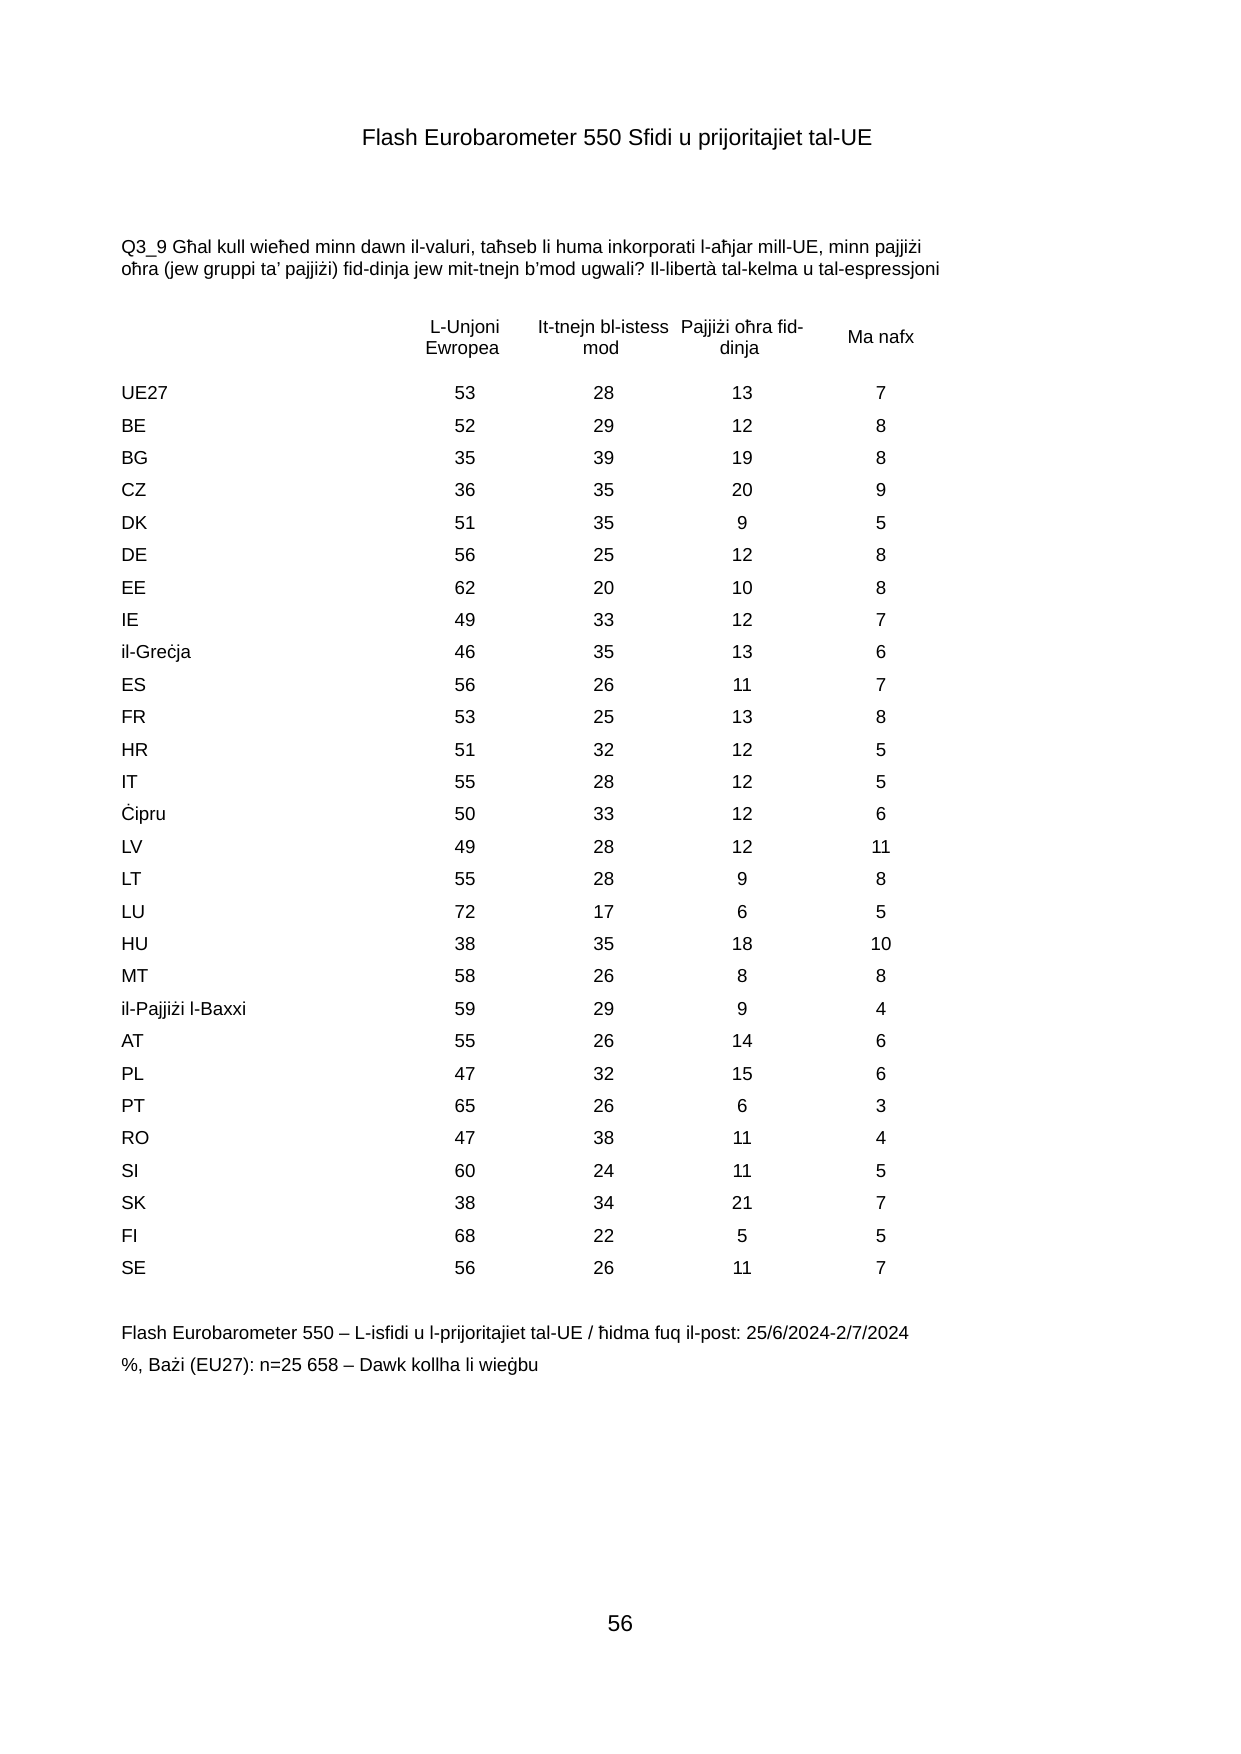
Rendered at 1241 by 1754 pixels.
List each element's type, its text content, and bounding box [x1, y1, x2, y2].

table_cell 56 [395, 1251, 534, 1284]
table_cell 7 [811, 668, 950, 701]
table_cell [257, 992, 395, 1024]
table_cell 58 [395, 960, 534, 992]
table_cell 29 [534, 992, 673, 1024]
table_cell 8 [811, 960, 950, 992]
table_cell 10 [811, 928, 950, 960]
table_cell 7 [811, 1187, 950, 1219]
table_cell [257, 1057, 395, 1089]
table_cell 72 [395, 895, 534, 927]
table_cell ES [118, 668, 257, 701]
table_cell 11 [673, 1154, 811, 1187]
table_cell [534, 1284, 673, 1316]
table_cell 11 [673, 668, 811, 701]
table_cell 60 [395, 1154, 534, 1187]
table_cell 6 [811, 798, 950, 830]
table_cell 20 [673, 474, 811, 506]
table_cell 6 [811, 636, 950, 668]
table_cell IE [118, 604, 257, 636]
table_cell 5 [811, 733, 950, 765]
table_cell BE [118, 409, 257, 441]
table_cell 28 [534, 830, 673, 863]
table_cell 21 [673, 1187, 811, 1219]
table_cell 24 [534, 1154, 673, 1187]
table_cell 55 [395, 765, 534, 798]
table_cell 26 [534, 960, 673, 992]
table_cell [257, 928, 395, 960]
table_cell LT [118, 863, 257, 895]
table_cell [257, 604, 395, 636]
table_cell [257, 701, 395, 733]
table_cell UE27 [118, 377, 257, 409]
table_cell FI [118, 1219, 257, 1251]
table_cell 11 [673, 1251, 811, 1284]
table_cell 14 [673, 1025, 811, 1057]
table_cell HR [118, 733, 257, 765]
table_cell 12 [673, 604, 811, 636]
table_cell [257, 636, 395, 668]
table_cell 38 [395, 1187, 534, 1219]
table_cell DE [118, 539, 257, 571]
table_cell 22 [534, 1219, 673, 1251]
table_cell Ċipru [118, 798, 257, 830]
table_cell LU [118, 895, 257, 927]
table_cell [257, 798, 395, 830]
table_cell [257, 895, 395, 927]
table_cell [257, 1122, 395, 1154]
table_cell 8 [811, 539, 950, 571]
table_cell il-Pajjiżi l-Baxxi [118, 992, 257, 1024]
table_cell 34 [534, 1187, 673, 1219]
table_cell 13 [673, 377, 811, 409]
table_cell 26 [534, 668, 673, 701]
table_cell 29 [534, 409, 673, 441]
table_cell [257, 765, 395, 798]
table_cell [118, 1284, 257, 1316]
table_cell SI [118, 1154, 257, 1187]
table_cell 8 [811, 409, 950, 441]
table_cell [257, 441, 395, 474]
table_cell 9 [673, 863, 811, 895]
table_cell [257, 1219, 395, 1251]
table_cell %, Bażi (EU27): n=25 658 – Dawk kollha li wieġbu [118, 1349, 950, 1381]
table_cell 55 [395, 1025, 534, 1057]
table_cell [257, 1154, 395, 1187]
table_cell 5 [811, 765, 950, 798]
table_cell 13 [673, 701, 811, 733]
table_cell 32 [534, 733, 673, 765]
table_cell 5 [673, 1219, 811, 1251]
table_cell 12 [673, 830, 811, 863]
table_cell [257, 298, 395, 377]
table_cell 12 [673, 798, 811, 830]
table_cell FR [118, 701, 257, 733]
table_cell 5 [811, 895, 950, 927]
table_cell 28 [534, 377, 673, 409]
table_cell [811, 1284, 950, 1316]
table_cell [257, 863, 395, 895]
table_cell 11 [673, 1122, 811, 1154]
table_cell [257, 1089, 395, 1122]
table_cell 33 [534, 798, 673, 830]
table_cell 20 [534, 571, 673, 603]
table_cell [257, 733, 395, 765]
table_cell 38 [395, 928, 534, 960]
table_cell 46 [395, 636, 534, 668]
table_cell 32 [534, 1057, 673, 1089]
table_cell Ma nafx [811, 298, 950, 377]
table_cell 8 [811, 571, 950, 603]
table_cell 38 [534, 1122, 673, 1154]
table_cell 5 [811, 1219, 950, 1251]
table_cell [673, 1284, 811, 1316]
table_cell HU [118, 928, 257, 960]
table_cell 36 [395, 474, 534, 506]
table_cell 12 [673, 409, 811, 441]
table_cell 19 [673, 441, 811, 474]
table_cell 26 [534, 1025, 673, 1057]
table_cell 15 [673, 1057, 811, 1089]
table_cell 6 [811, 1025, 950, 1057]
table_cell [257, 377, 395, 409]
table_cell [257, 1187, 395, 1219]
table_cell IT [118, 765, 257, 798]
table_cell 7 [811, 1251, 950, 1284]
table_cell 47 [395, 1057, 534, 1089]
table_cell 12 [673, 539, 811, 571]
table_cell [257, 571, 395, 603]
table_cell 35 [534, 636, 673, 668]
table_cell L-Unjoni Ewropea [395, 298, 534, 377]
table_cell 55 [395, 863, 534, 895]
table_cell PL [118, 1057, 257, 1089]
table_cell 28 [534, 863, 673, 895]
table_cell 35 [395, 441, 534, 474]
table_cell [395, 1284, 534, 1316]
table_cell AT [118, 1025, 257, 1057]
table_cell PT [118, 1089, 257, 1122]
table_cell [257, 409, 395, 441]
table_cell 5 [811, 1154, 950, 1187]
table_cell Flash Eurobarometer 550 – L-isfidi u l-prijoritajiet tal-UE / ħidma fuq il-post: 25/6/2024-2/7/2024 [118, 1316, 950, 1348]
table_cell 28 [534, 765, 673, 798]
table_cell 9 [673, 992, 811, 1024]
table_cell 8 [811, 701, 950, 733]
table_cell 35 [534, 474, 673, 506]
table_cell 26 [534, 1089, 673, 1122]
table_cell [257, 506, 395, 539]
table_cell 9 [673, 506, 811, 539]
table_cell 4 [811, 1122, 950, 1154]
table_cell 52 [395, 409, 534, 441]
table_cell BG [118, 441, 257, 474]
table_cell 51 [395, 733, 534, 765]
table_cell [118, 298, 257, 377]
table_cell 25 [534, 539, 673, 571]
table_cell 12 [673, 765, 811, 798]
table_cell 8 [811, 441, 950, 474]
table_cell LV [118, 830, 257, 863]
table_header Q3_9 Għal kull wieħed minn dawn il-valuri, taħseb li huma inkorporati l-aħjar mill-UE, minn pajjiżi oħra (jew gruppi ta’ pajjiżi) fid-dinja jew mit-tnejn b’mod ugwali? Il-libertà tal-kelma u tal-espressjoni [118, 218, 950, 297]
table_cell 10 [673, 571, 811, 603]
table_cell MT [118, 960, 257, 992]
table_cell 6 [673, 1089, 811, 1122]
table_cell RO [118, 1122, 257, 1154]
table_cell 18 [673, 928, 811, 960]
table_cell 12 [673, 733, 811, 765]
table_cell 51 [395, 506, 534, 539]
table_cell il-Greċja [118, 636, 257, 668]
table_cell [257, 830, 395, 863]
table_cell 4 [811, 992, 950, 1024]
table_cell 5 [811, 506, 950, 539]
table_cell EE [118, 571, 257, 603]
table_cell 33 [534, 604, 673, 636]
table_cell [257, 960, 395, 992]
table_cell [257, 474, 395, 506]
table_cell [257, 1284, 395, 1316]
table_cell CZ [118, 474, 257, 506]
table_cell 49 [395, 830, 534, 863]
table_cell DK [118, 506, 257, 539]
table_cell 26 [534, 1251, 673, 1284]
table_cell [257, 668, 395, 701]
table_cell 59 [395, 992, 534, 1024]
table_cell 39 [534, 441, 673, 474]
table_cell 7 [811, 604, 950, 636]
table_cell [257, 1025, 395, 1057]
table_cell 17 [534, 895, 673, 927]
table_cell SK [118, 1187, 257, 1219]
table_cell It-tnejn bl-istess mod [534, 298, 673, 377]
table_cell 47 [395, 1122, 534, 1154]
table_cell SE [118, 1251, 257, 1284]
table_cell 56 [395, 539, 534, 571]
table_cell 50 [395, 798, 534, 830]
table_cell 65 [395, 1089, 534, 1122]
table_cell 13 [673, 636, 811, 668]
table_cell 7 [811, 377, 950, 409]
table_cell [257, 1251, 395, 1284]
table_cell Pajjiżi oħra fid-dinja [673, 298, 811, 377]
table_cell [257, 539, 395, 571]
table_cell 53 [395, 377, 534, 409]
table_cell 35 [534, 506, 673, 539]
table_cell 6 [811, 1057, 950, 1089]
table_cell 68 [395, 1219, 534, 1251]
table_cell 35 [534, 928, 673, 960]
table_cell 6 [673, 895, 811, 927]
table_cell 56 [395, 668, 534, 701]
table_cell 9 [811, 474, 950, 506]
table_cell 25 [534, 701, 673, 733]
table_cell 62 [395, 571, 534, 603]
table_cell 11 [811, 830, 950, 863]
table_cell 8 [811, 863, 950, 895]
table_cell 8 [673, 960, 811, 992]
table_cell 49 [395, 604, 534, 636]
table_cell 53 [395, 701, 534, 733]
table_cell 3 [811, 1089, 950, 1122]
